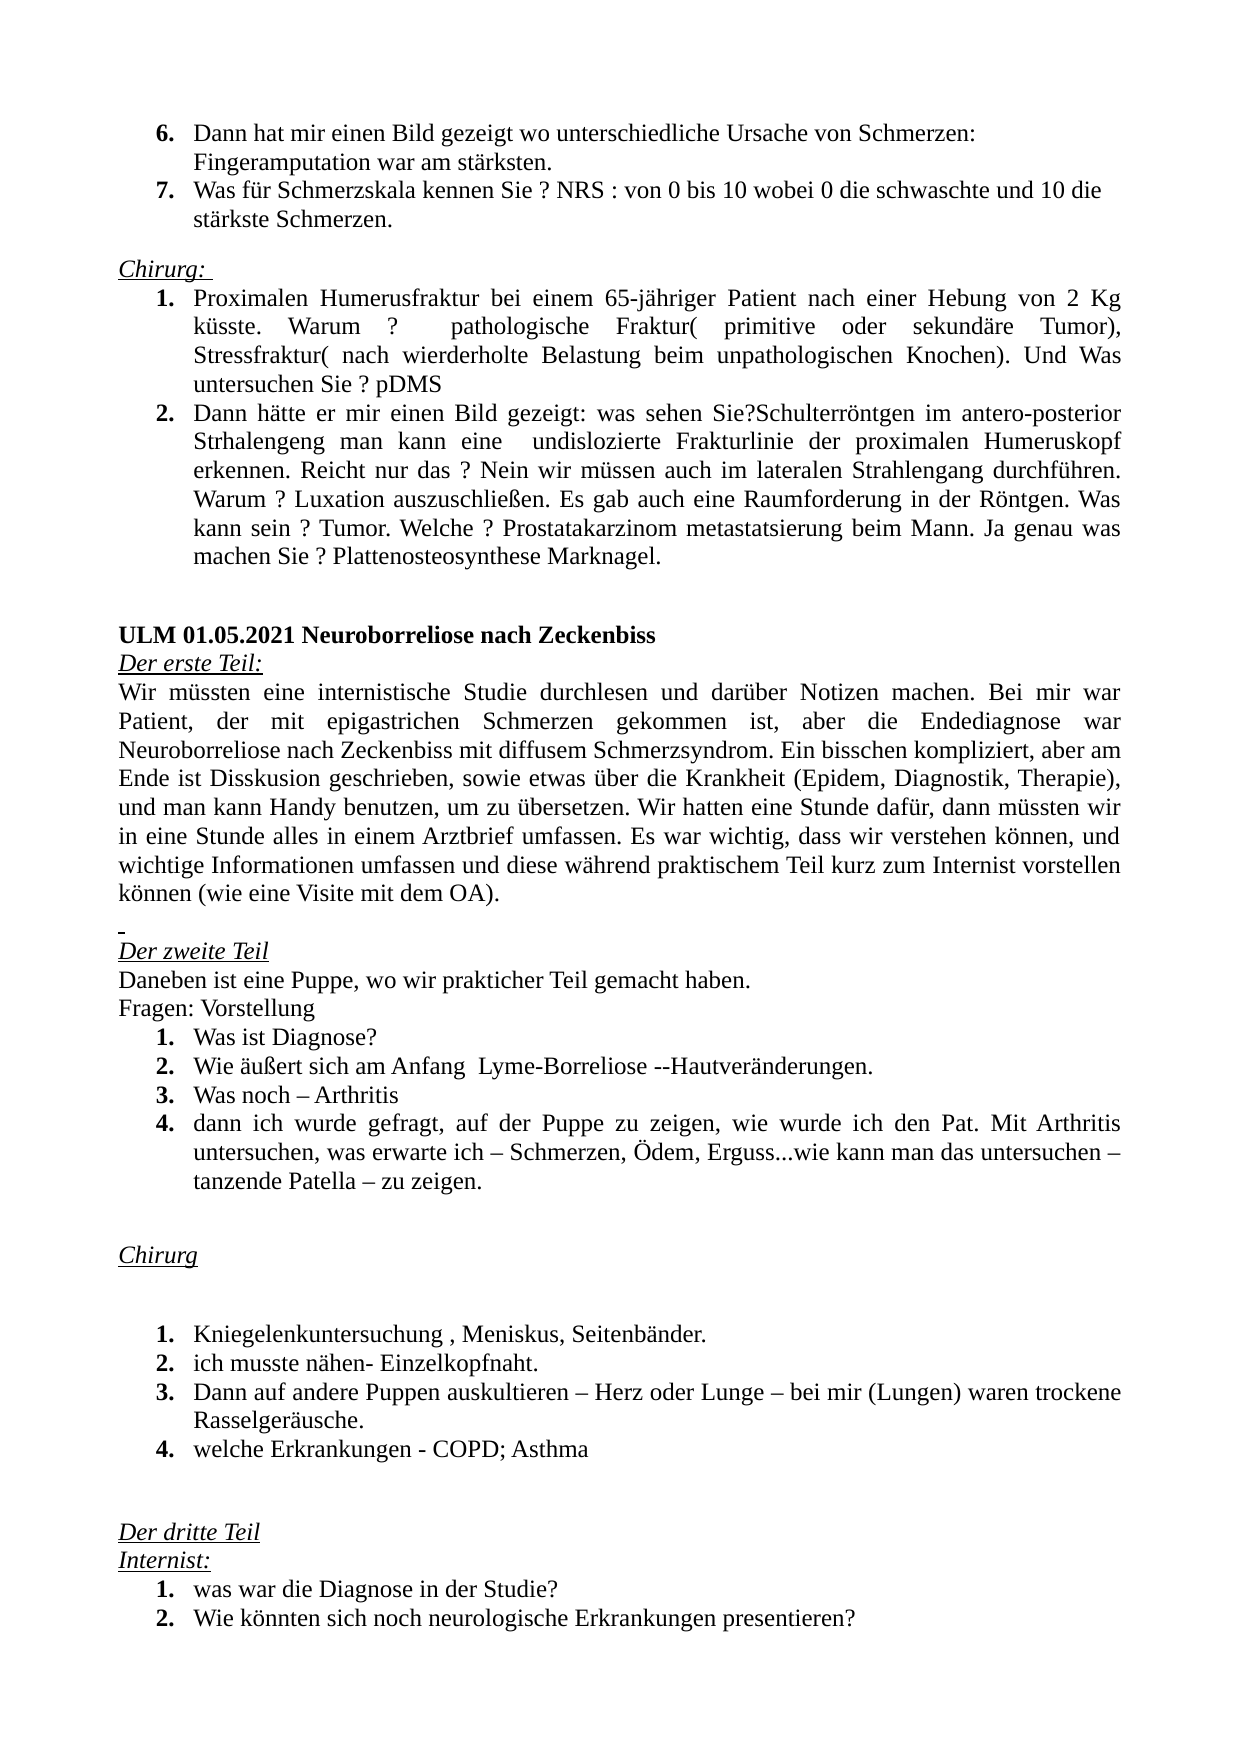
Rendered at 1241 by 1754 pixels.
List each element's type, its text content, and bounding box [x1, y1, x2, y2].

text ULM 01.05.2021 Neuroborreliose nach Zeckenbiss [118, 620, 1122, 648]
list welche Erkrankungen - COPD; Asthma [156, 1434, 1122, 1463]
list Dann auf andere Puppen auskultieren – Herz oder Lunge – bei mir (Lungen) waren trockene Rasselgeräusche. [156, 1377, 1122, 1434]
text Wir müssten eine internistische Studie durchlesen und darüber Notizen machen. Bei mir war Patient, der mit epigastrichen Schmerzen gekommen ist, aber die Endediagnose war Neuroborreliose nach Zeckenbiss mit diffusem Schmerzsyndrom. Ein bisschen kompliziert, aber am Ende ist Disskusion geschrieben, sowie etwas über die Krankheit (Epidem, Diagnostik, Therapie), und man kann Handy benutzen, um zu übersetzen. Wir hatten eine Stunde dafür, dann müssten wir in eine Stunde alles in einem Arztbrief umfassen. Es war wichtig, dass wir verstehen können, und wichtige Informationen umfassen und diese während praktischem Teil kurz zum Internist vorstellen können (wie eine Visite mit dem OA). [118, 677, 1122, 907]
text Chirurg: [118, 254, 1122, 283]
list Was ist Diagnose? [156, 1022, 1122, 1051]
list Proximalen Humerusfraktur bei einem 65-jähriger Patient nach einer Hebung von 2 Kg küsste. Warum ? pathologische Fraktur( primitive oder sekundäre Tumor), Stressfraktur( nach wierderholte Belastung beim unpathologischen Knochen). Und Was untersuchen Sie ? pDMS [156, 283, 1122, 398]
text Fragen: Vorstellung [118, 993, 1122, 1022]
text Internist: [118, 1546, 1122, 1574]
list was war die Diagnose in der Studie? [156, 1574, 1122, 1603]
text Daneben ist eine Puppe, wo wir prakticher Teil gemacht haben. [118, 965, 1122, 993]
list ich musste nähen- Einzelkopfnaht. [156, 1348, 1122, 1377]
list dann ich wurde gefragt, auf der Puppe zu zeigen, wie wurde ich den Pat. Mit Arthritis untersuchen, was erwarte ich – Schmerzen, Ödem, Erguss...wie kann man das untersuchen – tanzende Patella – zu zeigen. [156, 1108, 1122, 1195]
text Der dritte Teil [118, 1517, 1122, 1546]
list Dann hat mir einen Bild gezeigt wo unterschiedliche Ursache von Schmerzen: Fingeramputation war am stärksten. [156, 118, 1122, 176]
list Dann hätte er mir einen Bild gezeigt: was sehen Sie?Schulterröntgen im antero-posterior Strhalengeng man kann eine undislozierte Frakturlinie der proximalen Humeruskopf erkennen. Reicht nur das ? Nein wir müssen auch im lateralen Strahlengang durchführen. Warum ? Luxation auszuschließen. Es gab auch eine Raumforderung in der Röntgen. Was kann sein ? Tumor. Welche ? Prostatakarzinom metastatsierung beim Mann. Ja genau was machen Sie ? Plattenosteosynthese Marknagel. [156, 398, 1122, 570]
text Chirurg [118, 1241, 1122, 1269]
text Der erste Teil: [118, 648, 1122, 677]
list Kniegelenkuntersuchung , Meniskus, Seitenbänder. [156, 1319, 1122, 1348]
text Der zweite Teil [118, 936, 1122, 965]
list Was für Schmerzskala kennen Sie ? NRS : von 0 bis 10 wobei 0 die schwaschte und 10 die stärkste Schmerzen. [156, 176, 1122, 233]
list Was noch – Arthritis [156, 1080, 1122, 1108]
list Wie könnten sich noch neurologische Erkrankungen presentieren? [156, 1603, 1122, 1632]
list Wie äußert sich am Anfang Lyme-Borreliose --Hautveränderungen. [156, 1051, 1122, 1080]
